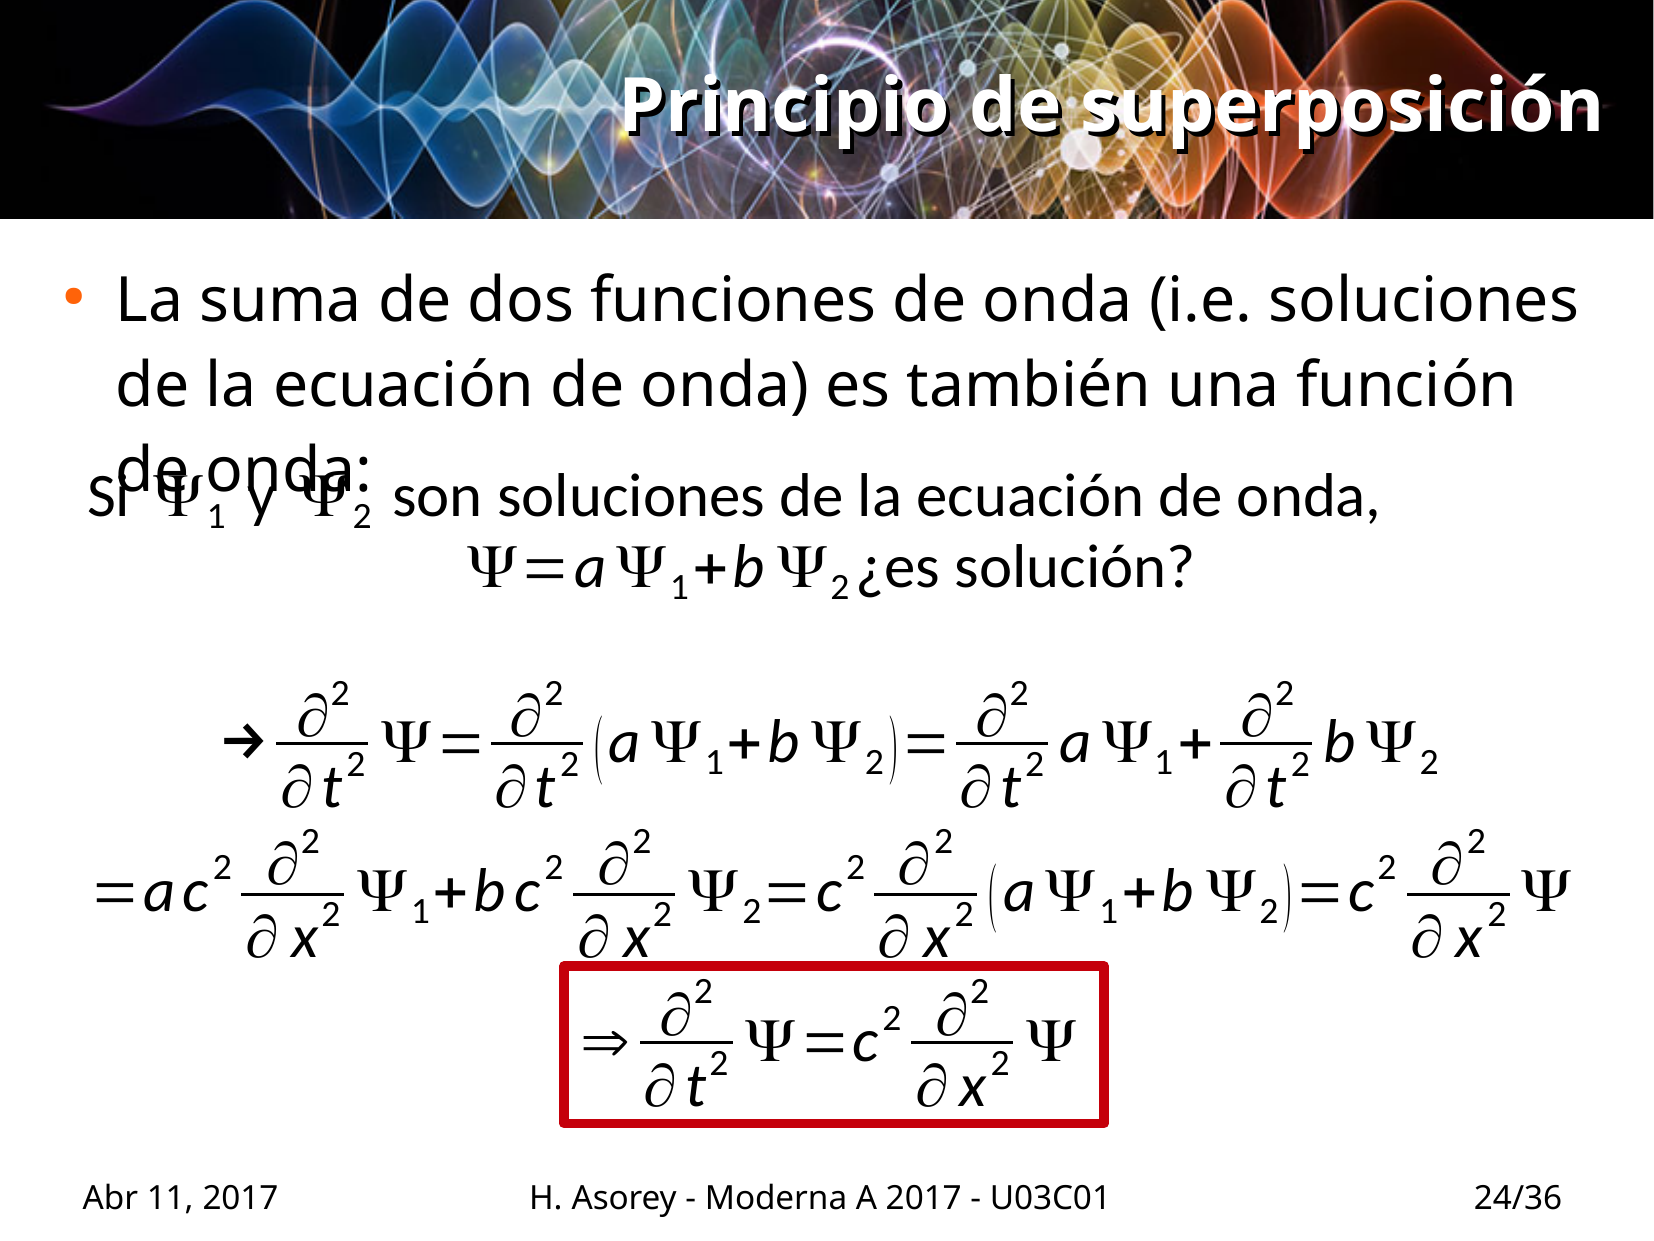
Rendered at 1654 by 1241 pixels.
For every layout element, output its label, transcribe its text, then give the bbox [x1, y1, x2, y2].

title Principio de superposición [45, 15, 1606, 191]
list La suma de dos funciones de onda (i.e. soluciones de la ecuación de onda) es también una función de onda: [45, 255, 1606, 1156]
picture [0, 0, 1654, 219]
chart [79, 469, 1581, 1122]
chart [569, 971, 1099, 1119]
